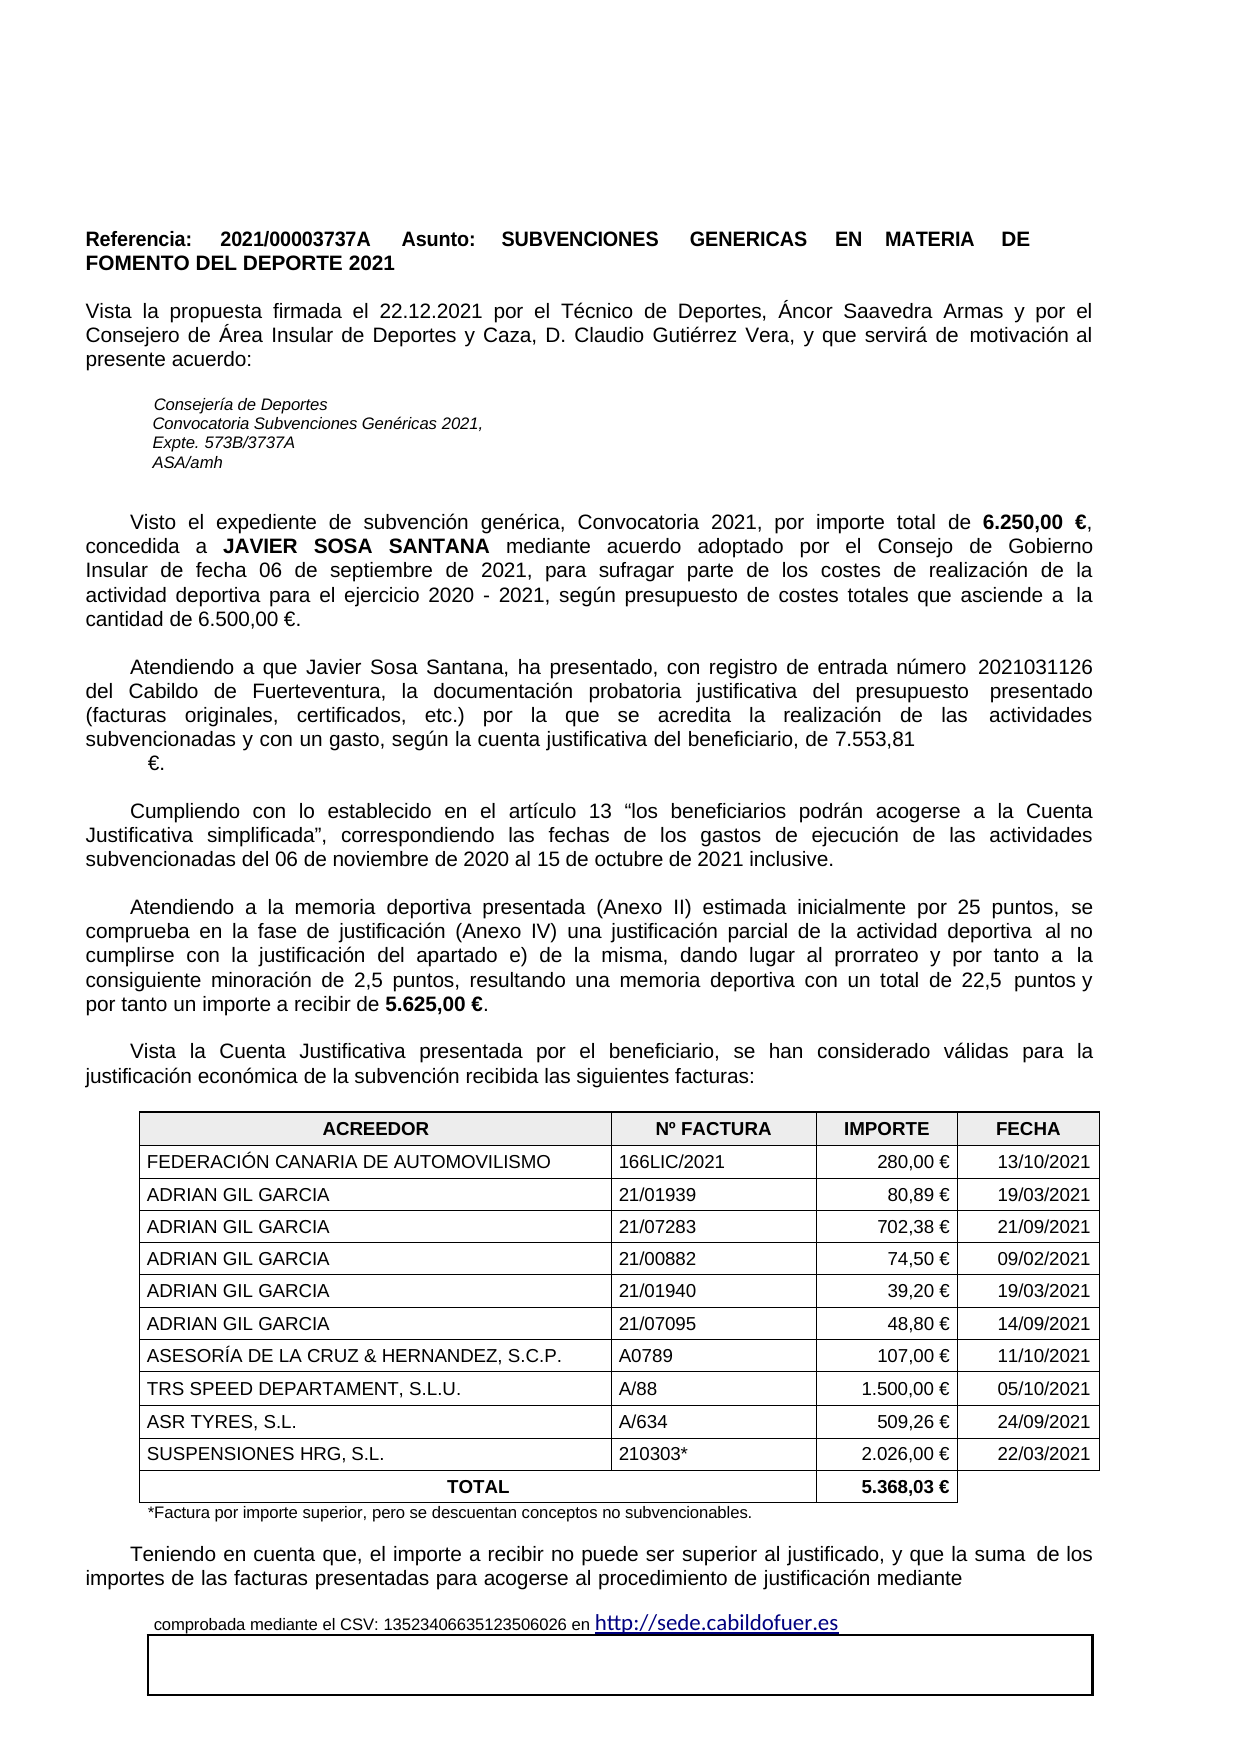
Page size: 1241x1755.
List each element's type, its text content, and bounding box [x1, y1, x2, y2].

table_cell 19/03/2021 [958, 1275, 1099, 1307]
table_cell 1.500,00 € [817, 1372, 957, 1405]
table_cell 80,89 € [817, 1179, 957, 1210]
text Atendiendo a que Javier Sosa Santana, ha presentado, con registro de entrada número 2021031126 del Cabildo de Fuerteventura, la documentación probatoria justificativa del presupuesto presentado (facturas originales, certificados, etc.) por la que se acredita la realización de las actividades subvencionadas y con un gasto, según la cuenta justificativa del beneficiario, de 7.553,81 [85, 654, 1093, 751]
text Atendiendo a la memoria deportiva presentada (Anexo II) estimada inicialmente por 25 puntos, se comprueba en la fase de justificación (Anexo IV) una justificación parcial de la actividad deportiva al no cumplirse con la justificación del apartado e) de la misma, dando lugar al prorrateo y por tanto a la consiguiente minoración de 2,5 puntos, resultando una memoria deportiva con un total de 22,5 puntos y por tanto un importe a recibir de 5.625,00 €. [85, 895, 1093, 1016]
text Teniendo en cuenta que, el importe a recibir no puede ser superior al justificado, y que la suma de los importes de las facturas presentadas para acogerse al procedimiento de justificación mediante [85, 1541, 1093, 1589]
table_header FECHA [958, 1113, 1099, 1145]
text ASA/amh [152, 452, 1111, 472]
text Convocatoria Subvenciones Genéricas 2021, Expte. 573B/3737A [152, 414, 528, 452]
table_cell 21/07283 [612, 1211, 816, 1242]
table_cell 21/01939 [612, 1179, 816, 1210]
table_header IMPORTE [817, 1113, 957, 1145]
table_cell 24/09/2021 [958, 1406, 1099, 1437]
subtitle Referencia: 2021/00003737A Asunto: SUBVENCIONES GENERICAS EN MATERIA DE FOMENTO DEL DEPORTE 2021 [85, 227, 1093, 275]
table_cell SUSPENSIONES HRG, S.L. [140, 1439, 611, 1470]
table_cell [958, 1471, 1099, 1502]
table_cell 74,50 € [817, 1243, 957, 1274]
table_cell A0789 [612, 1340, 816, 1371]
text Vista la Cuenta Justificativa presentada por el beneficiario, se han considerado válidas para la justificación económica de la subvención recibida las siguientes facturas: [85, 1039, 1093, 1087]
table_cell ADRIAN GIL GARCIA [140, 1308, 611, 1339]
table_cell 210303* [612, 1439, 816, 1470]
table_cell FEDERACIÓN CANARIA DE AUTOMOVILISMO [140, 1146, 611, 1177]
table_cell 509,26 € [817, 1406, 957, 1437]
table_cell 21/00882 [612, 1243, 816, 1274]
table_cell 39,20 € [817, 1275, 957, 1307]
table_header ACREEDOR [140, 1113, 611, 1145]
table_cell A/88 [612, 1372, 816, 1405]
table_cell ADRIAN GIL GARCIA [140, 1179, 611, 1210]
table_cell 11/10/2021 [958, 1340, 1099, 1371]
table_cell 05/10/2021 [958, 1372, 1099, 1405]
table_cell 09/02/2021 [958, 1243, 1099, 1274]
table_cell 21/07095 [612, 1308, 816, 1339]
table_cell 14/09/2021 [958, 1308, 1099, 1339]
text €. [148, 751, 1111, 775]
table_cell ASESORÍA DE LA CRUZ & HERNANDEZ, S.C.P. [140, 1340, 611, 1371]
table_cell 166LIC/2021 [612, 1146, 816, 1177]
text Cumpliendo con lo establecido en el artículo 13 “los beneficiarios podrán acogerse a la Cuenta Justificativa simplificada”, correspondiendo las fechas de los gastos de ejecución de las actividades subvencionadas del 06 de noviembre de 2020 al 15 de octubre de 2021 inclusive. [85, 799, 1093, 871]
table_cell 21/09/2021 [958, 1211, 1099, 1242]
table_cell 5.368,03 € [817, 1471, 957, 1502]
table_cell A/634 [612, 1406, 816, 1437]
table_cell ADRIAN GIL GARCIA [140, 1211, 611, 1242]
table_header Nº FACTURA [612, 1113, 816, 1145]
table_cell ADRIAN GIL GARCIA [140, 1243, 611, 1274]
table_cell 48,80 € [817, 1308, 957, 1339]
table_cell TRS SPEED DEPARTAMENT, S.L.U. [140, 1372, 611, 1405]
table_cell 107,00 € [817, 1340, 957, 1371]
table_cell ASR TYRES, S.L. [140, 1406, 611, 1437]
table_cell 702,38 € [817, 1211, 957, 1242]
table_cell 280,00 € [817, 1146, 957, 1177]
table_cell 19/03/2021 [958, 1179, 1099, 1210]
text Visto el expediente de subvención genérica, Convocatoria 2021, por importe total de 6.250,00 €, concedida a JAVIER SOSA SANTANA mediante acuerdo adoptado por el Consejo de Gobierno Insular de fecha 06 de septiembre de 2021, para sufragar parte de los costes de realización de la actividad deportiva para el ejercicio 2020 - 2021, según presupuesto de costes totales que asciende a la cantidad de 6.500,00 €. [85, 510, 1093, 631]
text Consejería de Deportes [153, 395, 1111, 414]
table_cell 21/01940 [612, 1275, 816, 1307]
table_cell TOTAL [140, 1471, 816, 1502]
text Vista la propuesta firmada el 22.12.2021 por el Técnico de Deportes, Áncor Saavedra Armas y por el Consejero de Área Insular de Deportes y Caza, D. Claudio Gutiérrez Vera, y que servirá de motivación al presente acuerdo: [85, 299, 1093, 371]
table_cell 22/03/2021 [958, 1439, 1099, 1470]
text *Factura por importe superior, pero se descuentan conceptos no subvencionables. [148, 1503, 1111, 1522]
table_cell 13/10/2021 [958, 1146, 1099, 1177]
table_cell ADRIAN GIL GARCIA [140, 1275, 611, 1307]
table_cell 2.026,00 € [817, 1439, 957, 1470]
